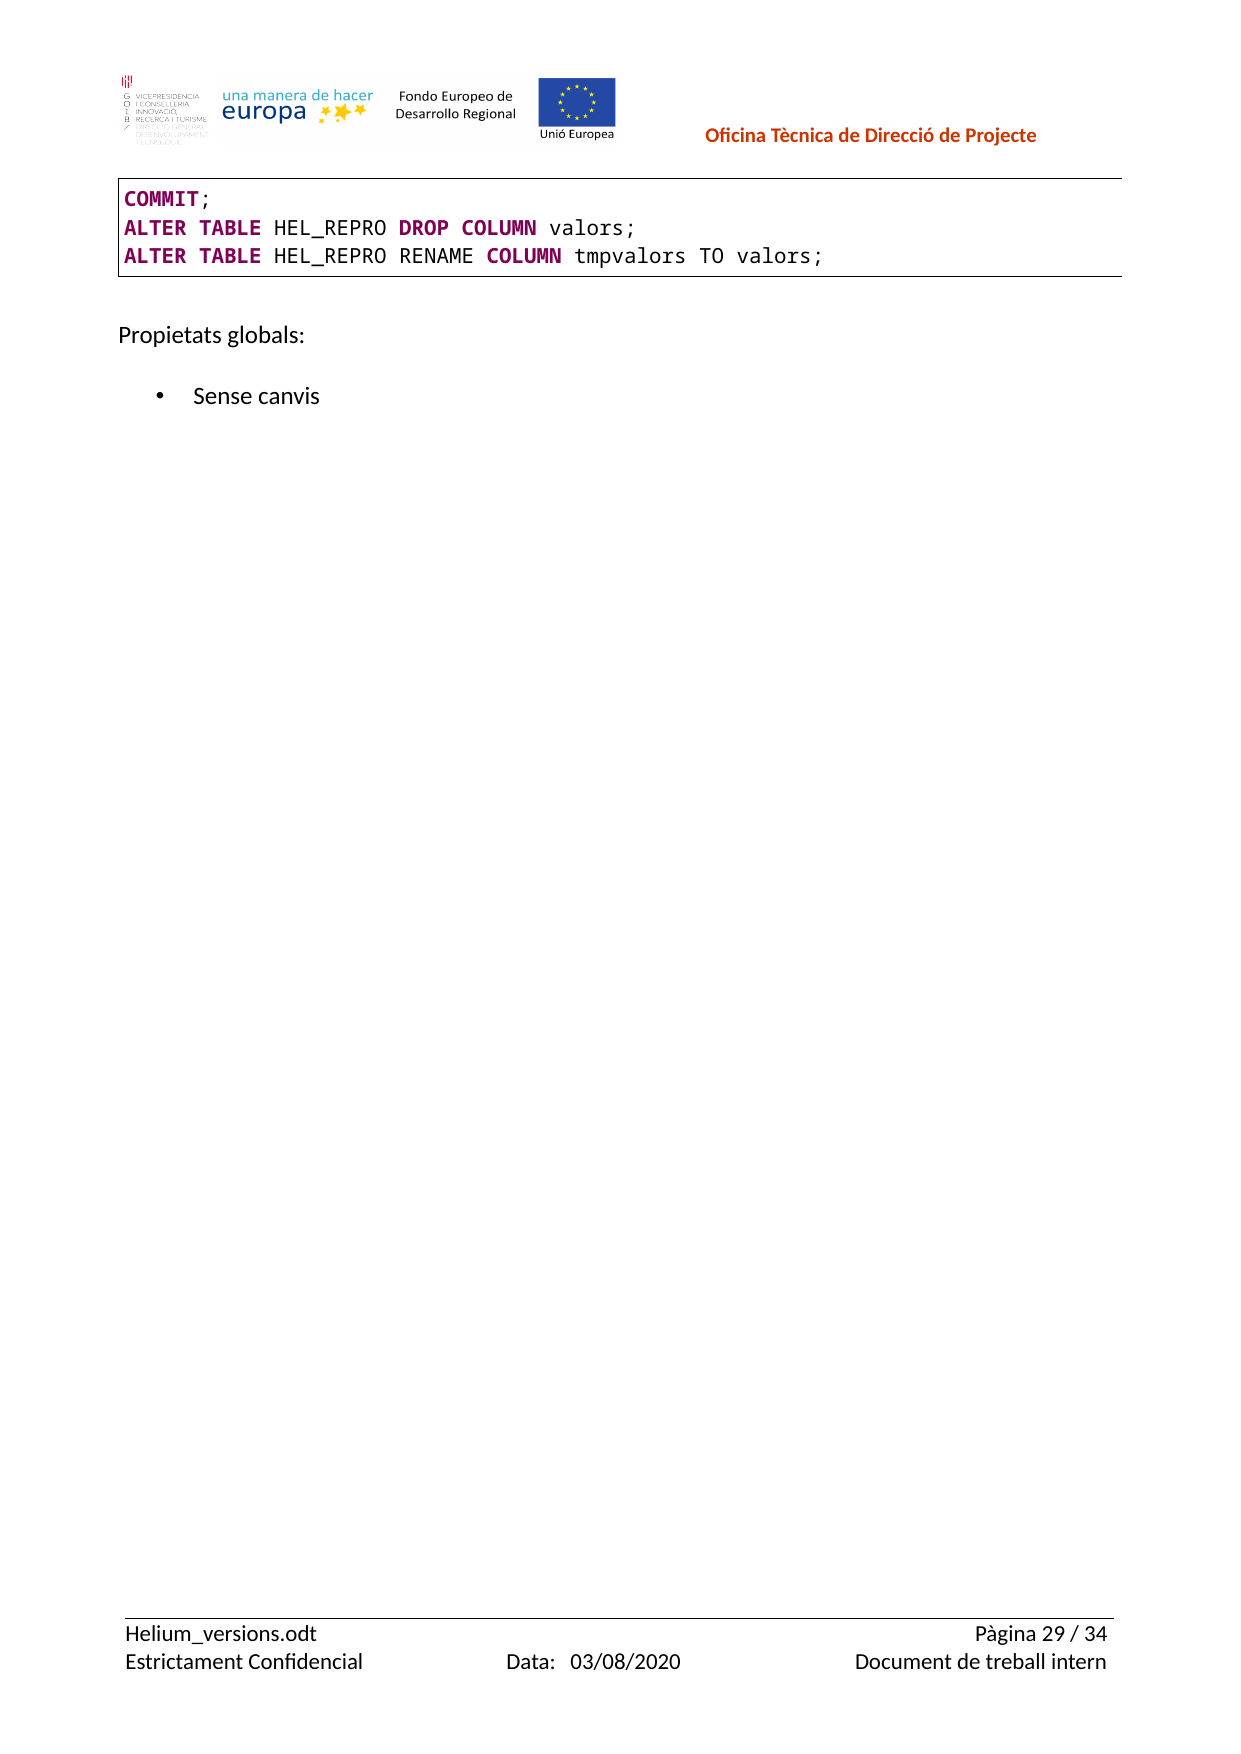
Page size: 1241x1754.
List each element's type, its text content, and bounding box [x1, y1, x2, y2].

table_header COMMIT; ALTER TABLE HEL_REPRO DROP COLUMN valors; ALTER TABLE HEL_REPRO RENAME COLUMN tmpvalors TO valors; [119, 179, 1122, 276]
picture [219, 73, 621, 147]
list Sense canvis [156, 380, 1122, 411]
picture [118, 73, 213, 147]
text Propietats globals: [118, 319, 1122, 349]
